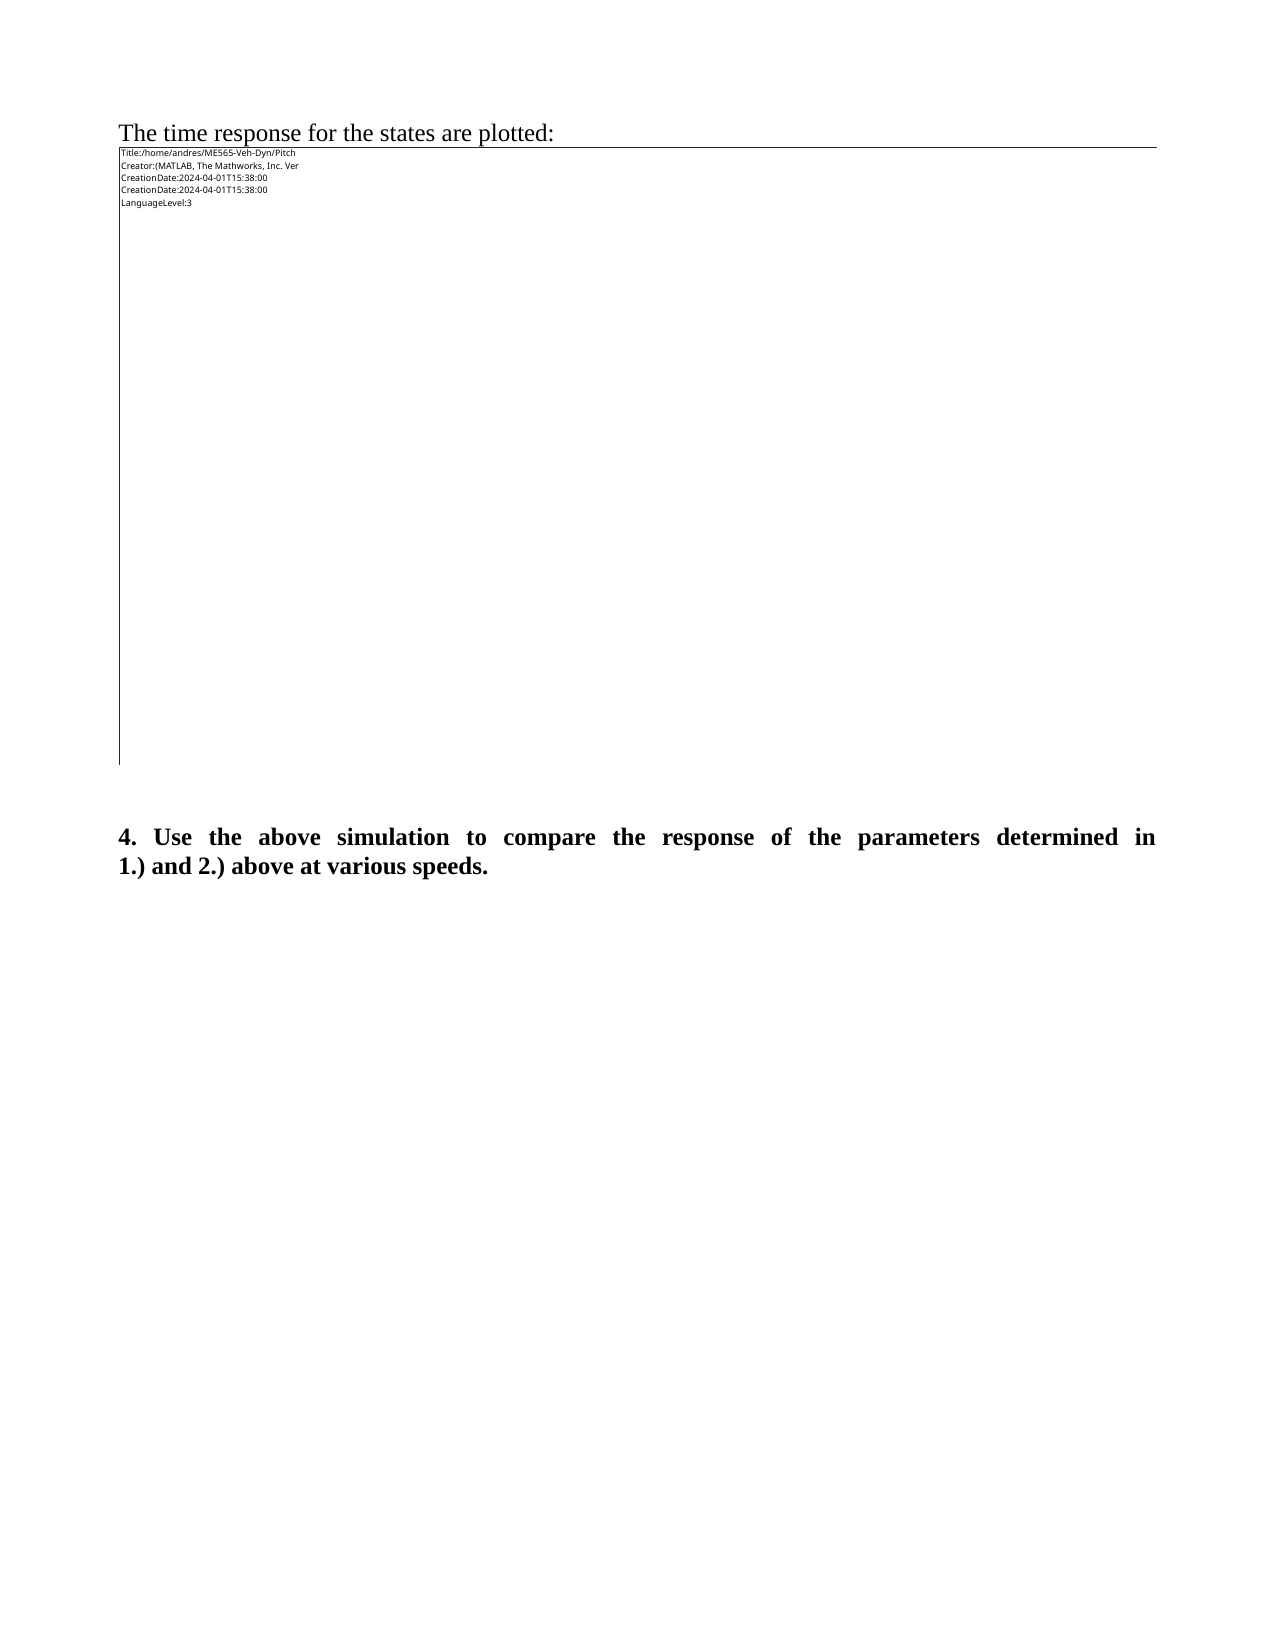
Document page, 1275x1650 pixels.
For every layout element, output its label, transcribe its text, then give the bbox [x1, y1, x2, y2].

text 4. Use the above simulation to compare the response of the parameters determined in 1.) and 2.) above at various speeds. [118, 822, 1157, 880]
text The time response for the states are plotted: [118, 118, 1157, 147]
